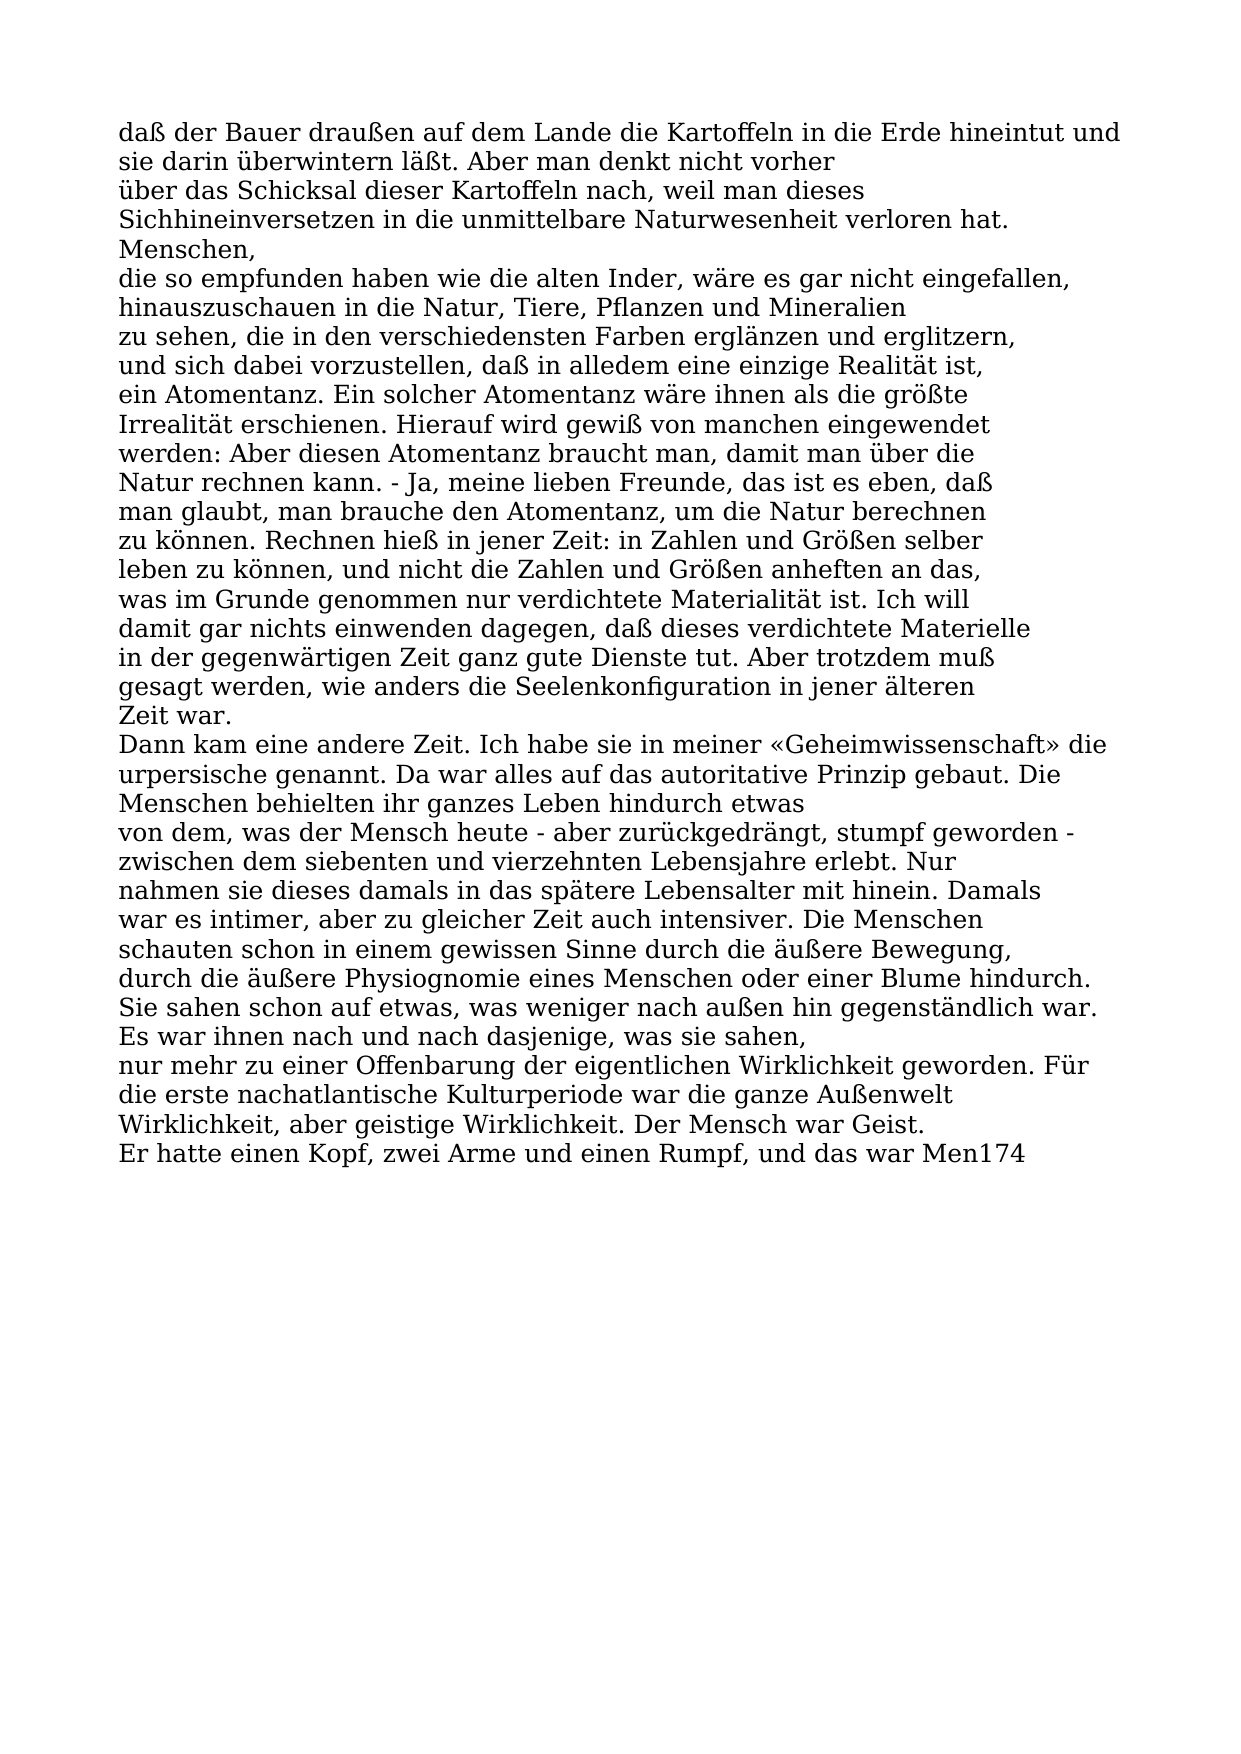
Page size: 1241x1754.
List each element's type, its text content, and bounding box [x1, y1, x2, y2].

text zu können. Rechnen hieß in jener Zeit: in Zahlen und Größen selber [118, 526, 1122, 556]
text damit gar nichts einwenden dagegen, daß dieses verdichtete Materielle [118, 614, 1122, 643]
text Zeit war. [118, 701, 1122, 731]
text daß der Bauer draußen auf dem Lande die Kartoffeln in die Erde hineintut und sie darin überwintern läßt. Aber man denkt nicht vorher [118, 118, 1122, 176]
text werden: Aber diesen Atomentanz braucht man, damit man über die [118, 439, 1122, 468]
text Irrealität erschienen. Hierauf wird gewiß von manchen eingewendet [118, 410, 1122, 439]
text in der gegenwärtigen Zeit ganz gute Dienste tut. Aber trotzdem muß [118, 643, 1122, 672]
text was im Grunde genommen nur verdichtete Materialität ist. Ich will [118, 585, 1122, 614]
text gesagt werden, wie anders die Seelenkonfiguration in jener älteren [118, 672, 1122, 701]
text zu sehen, die in den verschiedensten Farben erglänzen und erglitzern, [118, 322, 1122, 351]
text die so empfunden haben wie die alten Inder, wäre es gar nicht eingefallen, hinauszuschauen in die Natur, Tiere, Pflanzen und Mineralien [118, 264, 1122, 322]
text durch die äußere Physiognomie eines Menschen oder einer Blume hindurch. Sie sahen schon auf etwas, was weniger nach außen hin gegenständlich war. Es war ihnen nach und nach dasjenige, was sie sahen, [118, 964, 1122, 1051]
text Dann kam eine andere Zeit. Ich habe sie in meiner «Geheimwissenschaft» die urpersische genannt. Da war alles auf das autoritative Prinzip gebaut. Die Menschen behielten ihr ganzes Leben hindurch etwas [118, 731, 1122, 818]
text nur mehr zu einer Offenbarung der eigentlichen Wirklichkeit geworden. Für die erste nachatlantische Kulturperiode war die ganze Außenwelt Wirklichkeit, aber geistige Wirklichkeit. Der Mensch war Geist. [118, 1051, 1122, 1139]
text über das Schicksal dieser Kartoffeln nach, weil man dieses Sichhineinversetzen in die unmittelbare Naturwesenheit verloren hat. Menschen, [118, 176, 1122, 264]
text und sich dabei vorzustellen, daß in alledem eine einzige Realität ist, [118, 351, 1122, 381]
text leben zu können, und nicht die Zahlen und Größen anheften an das, [118, 556, 1122, 585]
text schauten schon in einem gewissen Sinne durch die äußere Bewegung, [118, 935, 1122, 964]
text man glaubt, man brauche den Atomentanz, um die Natur berechnen [118, 497, 1122, 526]
text war es intimer, aber zu gleicher Zeit auch intensiver. Die Menschen [118, 906, 1122, 935]
text von dem, was der Mensch heute - aber zurückgedrängt, stumpf geworden - zwischen dem siebenten und vierzehnten Lebensjahre erlebt. Nur [118, 818, 1122, 876]
text Er hatte einen Kopf, zwei Arme und einen Rumpf, und das war Men174 [118, 1139, 1122, 1168]
text ein Atomentanz. Ein solcher Atomentanz wäre ihnen als die größte [118, 381, 1122, 410]
text Natur rechnen kann. - Ja, meine lieben Freunde, das ist es eben, daß [118, 468, 1122, 497]
text nahmen sie dieses damals in das spätere Lebensalter mit hinein. Damals [118, 876, 1122, 906]
